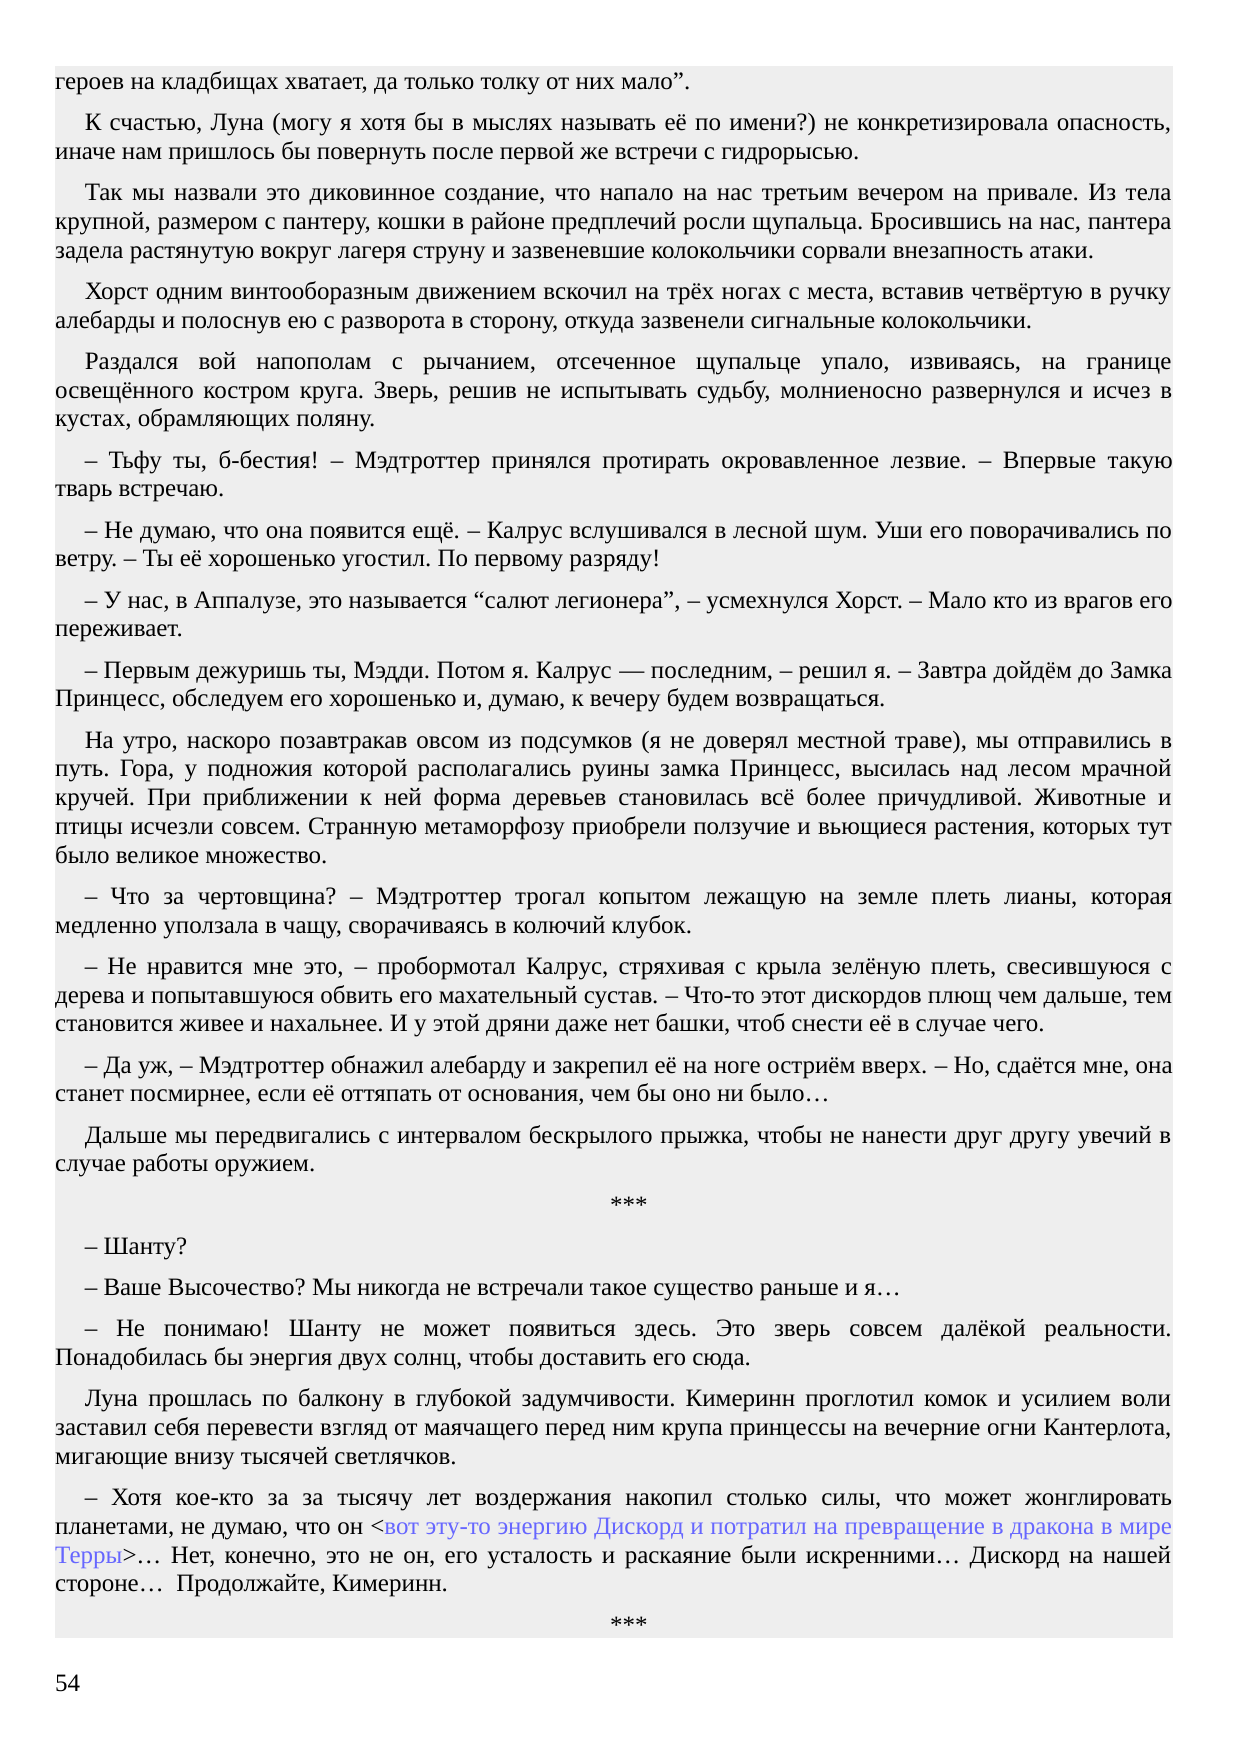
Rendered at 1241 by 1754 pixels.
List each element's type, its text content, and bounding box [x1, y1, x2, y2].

text – Шанту? [55, 1231, 1173, 1260]
text – Да уж, – Мэдтроттер обнажил алебарду и закрепил её на ноге остриём вверх. – Но, сдаётся мне, она станет посмирнее, если её оттяпать от основания, чем бы оно ни было… [55, 1050, 1173, 1107]
text Так мы назвали это диковинное создание, что напало на нас третьим вечером на привале. Из тела крупной, размером с пантеру, кошки в районе предплечий росли щупальца. Бросившись на нас, пантера задела растянутую вокруг лагеря струну и зазвеневшие колокольчики сорвали внезапность атаки. [55, 177, 1173, 263]
text – Ваше Высочество? Мы никогда не встречали такое существо раньше и я… [55, 1272, 1173, 1301]
text – Что за чертовщина? – Мэдтроттер трогал копытом лежащую на земле плеть лианы, которая медленно уползала в чащу, сворачиваясь в колючий клубок. [55, 881, 1173, 938]
text *** [55, 1190, 1173, 1218]
text К счастью, Луна (могу я хотя бы в мыслях называть её по имени?) не конкретизировала опасность, иначе нам пришлось бы повернуть после первой же встречи с гидрорысью. [55, 107, 1173, 165]
text – У нас, в Аппалузе, это называется “салют легионера”, – усмехнулся Хорст. – Мало кто из врагов его переживает. [55, 585, 1173, 642]
text На утро, наскоро позавтракав овсом из подсумков (я не доверял местной траве), мы отправились в путь. Гора, у подножия которой располагались руины замка Принцесс, высилась над лесом мрачной кручей. При приближении к ней форма деревьев становилась всё более причудливой. Животные и птицы исчезли совсем. Странную метаморфозу приобрели ползучие и вьющиеся растения, которых тут было великое множество. [55, 725, 1173, 868]
text – Не думаю, что она появится ещё. – Калрус вслушивался в лесной шум. Уши его поворачивались по ветру. – Ты её хорошенько угостил. По первому разряду! [55, 515, 1173, 572]
text – Не нравится мне это, – пробормотал Калрус, стряхивая с крыла зелёную плеть, свесившуюся с дерева и попытавшуюся обвить его махательный сустав. – Что-то этот дискордов плющ чем дальше, тем становится живее и нахальнее. И у этой дряни даже нет башки, чтоб снести её в случае чего. [55, 951, 1173, 1037]
text Дальше мы передвигались с интервалом бескрылого прыжка, чтобы не нанести друг другу увечий в случае работы оружием. [55, 1120, 1173, 1177]
text *** [55, 1610, 1173, 1638]
text Хорст одним винтооборазным движением вскочил на трёх ногах с места, вставив четвёртую в ручку алебарды и полоснув ею с разворота в сторону, откуда зазвенели сигнальные колокольчики. [55, 276, 1173, 333]
text – Не понимаю! Шанту не может появиться здесь. Это зверь совсем далёкой реальности. Понадобилась бы энергия двух солнц, чтобы доставить его сюда. [55, 1313, 1173, 1371]
text Раздался вой напополам с рычанием, отсеченное щупальце упало, извиваясь, на границе освещённого костром круга. Зверь, решив не испытывать судьбу, молниеносно развернулся и исчез в кустах, обрамляющих поляну. [55, 346, 1173, 432]
text – Тьфу ты, б-бестия! – Мэдтроттер принялся протирать окровавленное лезвие. – Впервые такую тварь встречаю. [55, 445, 1173, 502]
text – Хотя кое-кто за за тысячу лет воздержания накопил столько силы, что может жонглировать планетами, не думаю, что он <вот эту-то энергию Дискорд и потратил на превращение в дракона в мире Терры>… Нет, конечно, это не он, его усталость и раскаяние были искренними… Дискорд на нашей стороне… Продолжайте, Кимеринн. [55, 1482, 1173, 1597]
text героев на кладбищах хватает, да только толку от них мало”. [55, 66, 1173, 95]
text Луна прошлась по балкону в глубокой задумчивости. Кимеринн проглотил комок и усилием воли заставил себя перевести взгляд от маячащего перед ним крупа принцессы на вечерние огни Кантерлота, мигающие внизу тысячей светлячков. [55, 1383, 1173, 1470]
text – Первым дежуришь ты, Мэдди. Потом я. Калрус — последним, – решил я. – Завтра дойдём до Замка Принцесс, обследуем его хорошенько и, думаю, к вечеру будем возвращаться. [55, 655, 1173, 712]
